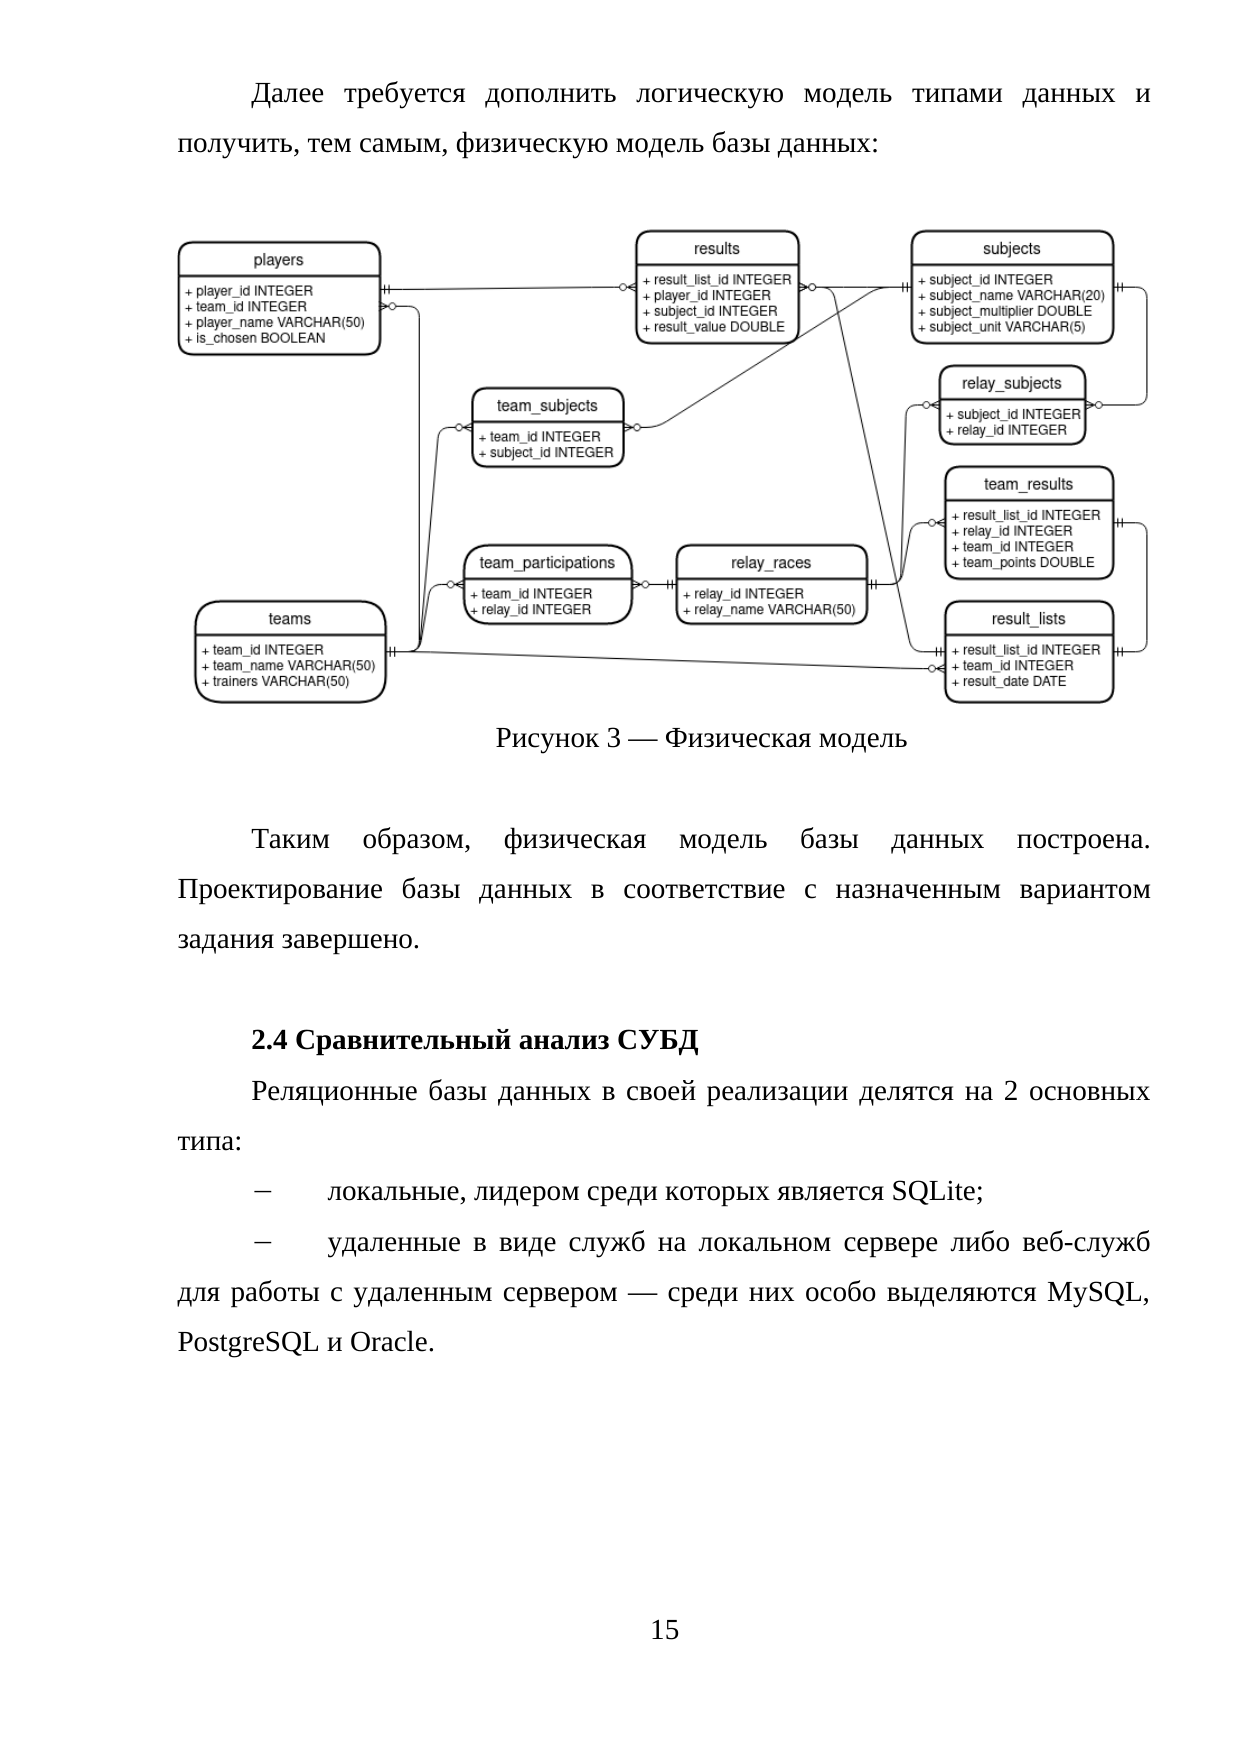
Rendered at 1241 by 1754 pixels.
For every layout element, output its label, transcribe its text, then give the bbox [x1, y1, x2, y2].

text Таким образом, физическая модель базы данных построена. Проектирование базы данных в соответствие с назначенным вариантом задания завершено. [177, 821, 1152, 955]
picture [177, 226, 1152, 704]
text Далее требуется дополнить логическую модель типами данных и получить, тем самым, физическую модель базы данных: [177, 75, 1152, 159]
text Реляционные базы данных в своей реализации делятся на 2 основных типа: [177, 1073, 1152, 1156]
text 2.4 Сравнительный анализ СУБД [177, 1022, 1152, 1056]
list локальные, лидером среди которых является SQLite; [177, 1173, 1152, 1207]
list удаленные в виде служб на локальном сервере либо веб-служб для работы с удаленным сервером — среди них особо выделяются MySQL, PostgreSQL и Oracle. [177, 1224, 1152, 1358]
text Рисунок 3 — Физическая модель [177, 704, 1152, 754]
